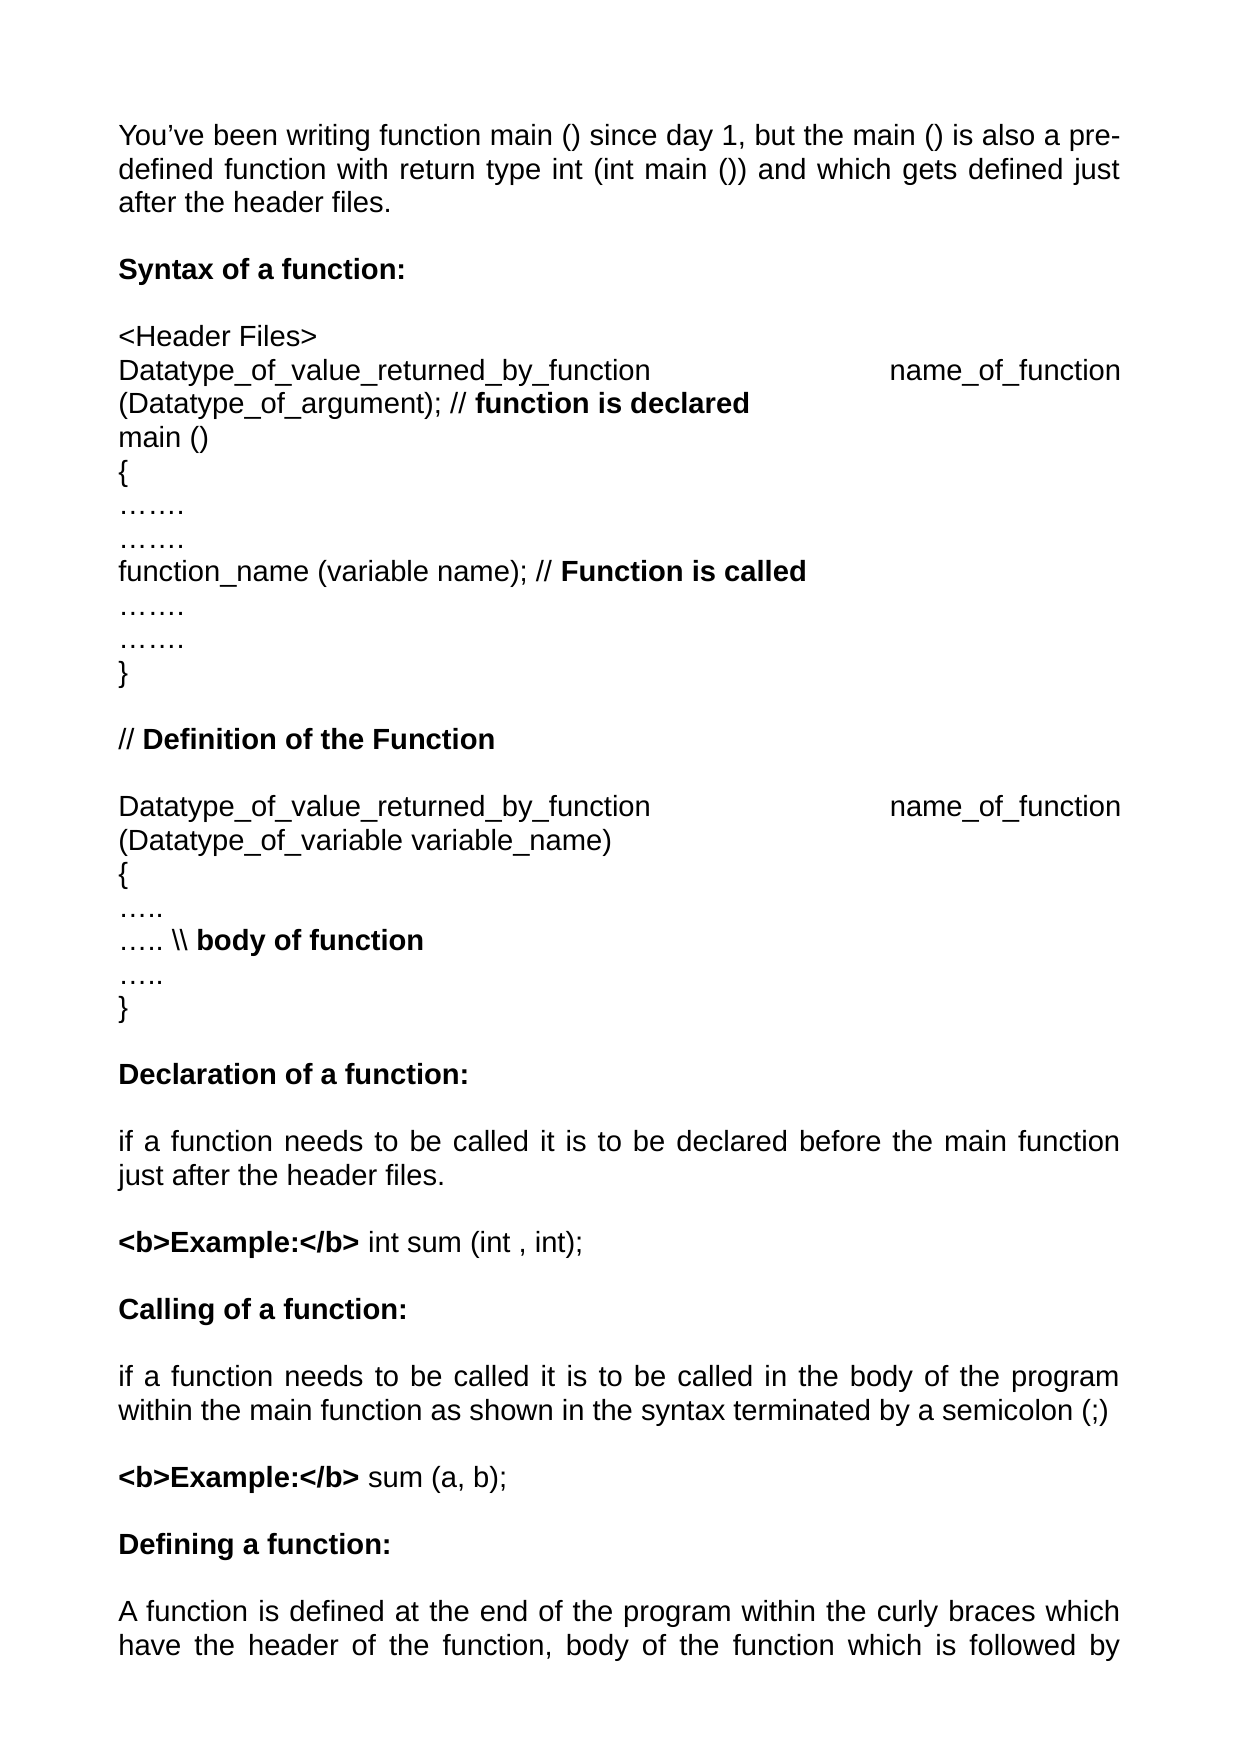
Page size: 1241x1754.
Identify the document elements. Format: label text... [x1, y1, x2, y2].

text if a function needs to be called it is to be called in the body of the program within the main function as shown in the syntax terminated by a semicolon (;) [118, 1359, 1122, 1426]
text Calling of a function: [118, 1292, 1122, 1326]
text A function is defined at the end of the program within the curly braces which have the header of the function, body of the function which is followed by [118, 1594, 1122, 1661]
text ….. [118, 889, 1122, 923]
text Datatype_of_value_returned_by_function name_of_function (Datatype_of_variable variable_name) [118, 789, 1122, 856]
text main () [118, 420, 1122, 453]
text } [118, 990, 1122, 1024]
text } [118, 655, 1122, 688]
text Defining a function: [118, 1527, 1122, 1560]
text ……. [118, 621, 1122, 655]
text ….. [118, 957, 1122, 990]
text Declaration of a function: [118, 1057, 1122, 1091]
text You’ve been writing function main () since day 1, but the main () is also a pre-defined function with return type int (int main ()) and which gets defined just after the header files. [118, 118, 1122, 219]
text <b>Example:</b> sum (a, b); [118, 1460, 1122, 1493]
text ….. \\ body of function [118, 923, 1122, 957]
text ……. [118, 487, 1122, 521]
text Datatype_of_value_returned_by_function name_of_function (Datatype_of_argument); // function is declared [118, 353, 1122, 420]
text <Header Files> [118, 319, 1122, 353]
text { [118, 856, 1122, 889]
text <b>Example:</b> int sum (int , int); [118, 1225, 1122, 1258]
text if a function needs to be called it is to be declared before the main function just after the header files. [118, 1124, 1122, 1191]
text { [118, 453, 1122, 487]
text ……. [118, 521, 1122, 554]
text ……. [118, 588, 1122, 621]
text function_name (variable name); // Function is called [118, 554, 1122, 588]
text // Definition of the Function [118, 722, 1122, 755]
text Syntax of a function: [118, 252, 1122, 286]
